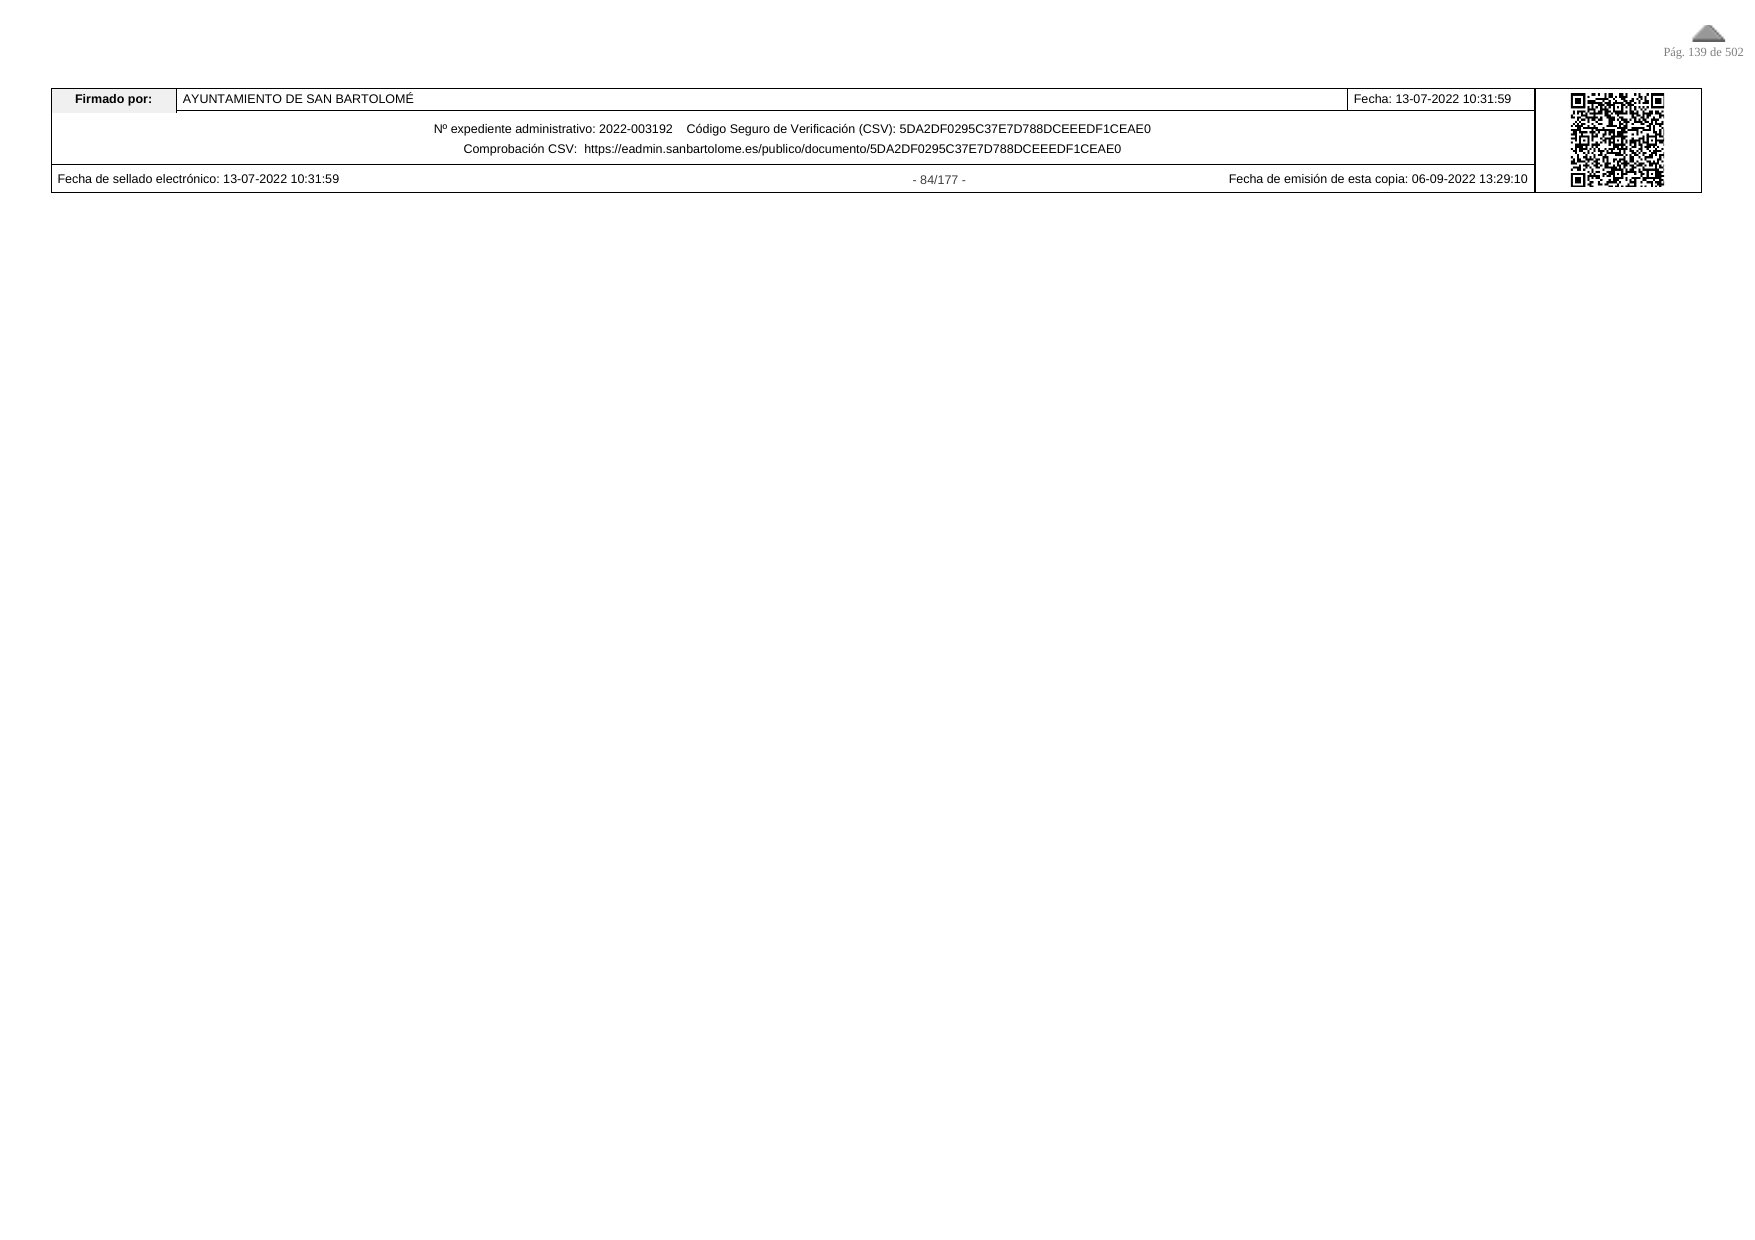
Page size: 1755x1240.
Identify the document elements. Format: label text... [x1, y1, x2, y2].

table_header AYUNTAMIENTO DE SAN BARTOLOMÉ [177, 89, 1347, 110]
table_cell Nº expediente administrativo: 2022-003192 Código Seguro de Verificación (CSV): 5DA2DF0295C37E7D788DCEEEDF1CEAE0 Comprobación CSV: https://eadmin.sanbartolome.es/publico/documento/5DA2DF0295C37E7D788DCEEEDF1CEAE0 [52, 111, 1534, 164]
table_header Fecha: 13-07-2022 10:31:59 [1348, 89, 1534, 110]
table_header [1536, 89, 1701, 192]
picture [1691, 25, 1726, 42]
table_cell Fecha de sellado electrónico: 13-07-2022 10:31:59 - 84/177 - Fecha de emisión de esta copia: 06-09-2022 13:29:10 [52, 165, 1534, 192]
table_header Firmado por: [52, 89, 176, 110]
picture [1570, 93, 1665, 187]
